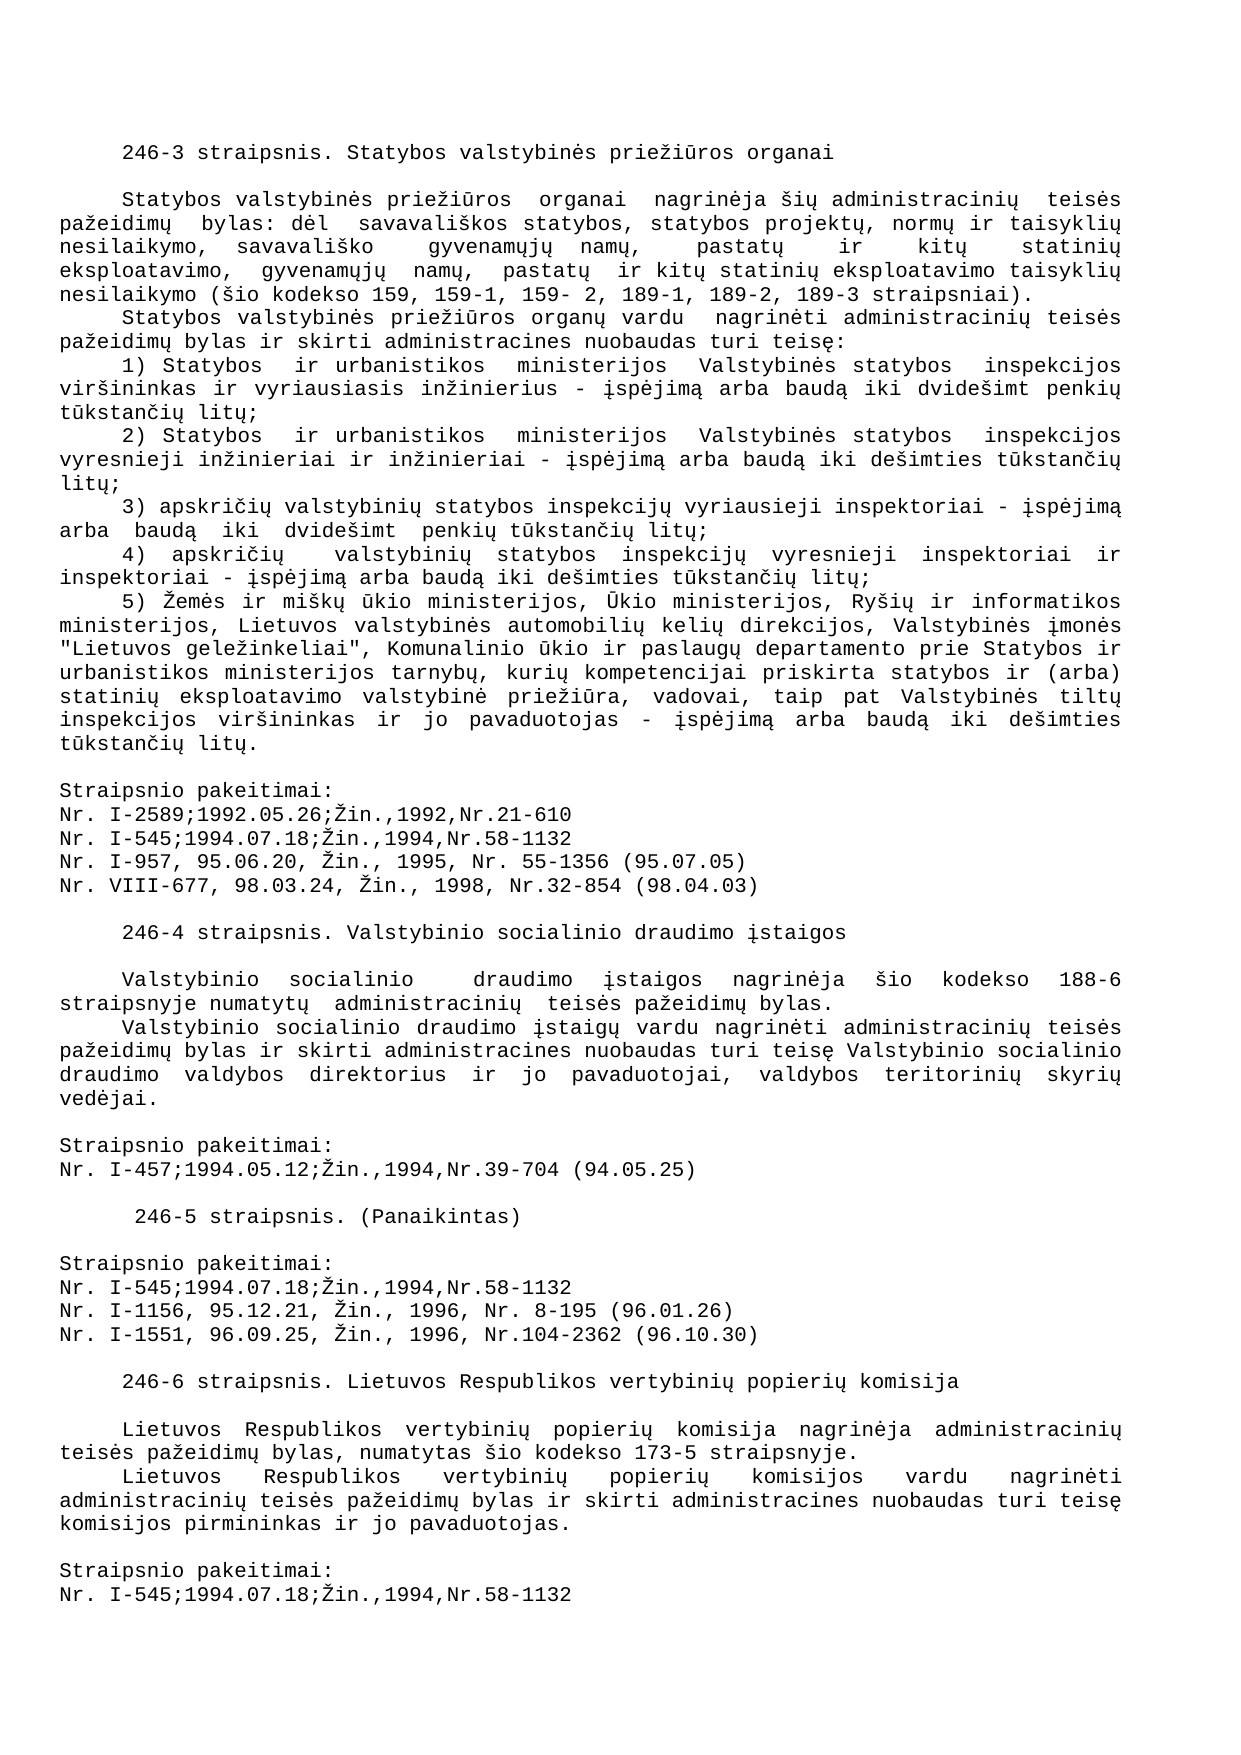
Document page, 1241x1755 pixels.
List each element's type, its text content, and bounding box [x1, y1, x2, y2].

text Valstybinio socialinio draudimo įstaigų vardu nagrinėti administracinių teisės pažeidimų bylas ir skirti administracines nuobaudas turi teisę Valstybinio socialinio draudimo valdybos direktorius ir jo pavaduotojai, valdybos teritorinių skyrių vedėjai. [59, 1017, 1122, 1111]
text Nr. I-957, 95.06.20, Žin., 1995, Nr. 55-1356 (95.07.05) [59, 851, 1122, 875]
text 4) apskričių valstybinių statybos inspekcijų vyresnieji inspektoriai ir inspektoriai - įspėjimą arba baudą iki dešimties tūkstančių litų; [59, 544, 1122, 591]
text Lietuvos Respublikos vertybinių popierių komisijos vardu nagrinėti administracinių teisės pažeidimų bylas ir skirti administracines nuobaudas turi teisę komisijos pirmininkas ir jo pavaduotojas. [59, 1466, 1122, 1537]
text 246-5 straipsnis. (Panaikintas) [59, 1206, 1122, 1229]
text Straipsnio pakeitimai: [59, 1253, 1122, 1277]
text 246-4 straipsnis. Valstybinio socialinio draudimo įstaigos [59, 922, 1122, 946]
text Nr. VIII-677, 98.03.24, Žin., 1998, Nr.32-854 (98.04.03) [59, 875, 1122, 898]
text 2) Statybos ir urbanistikos ministerijos Valstybinės statybos inspekcijos vyresnieji inžinieriai ir inžinieriai - įspėjimą arba baudą iki dešimties tūkstančių litų; [59, 426, 1122, 496]
text Nr. I-457;1994.05.12;Žin.,1994,Nr.39-704 (94.05.25) [59, 1158, 1122, 1182]
text 1) Statybos ir urbanistikos ministerijos Valstybinės statybos inspekcijos viršininkas ir vyriausiasis inžinierius - įspėjimą arba baudą iki dvidešimt penkių tūkstančių litų; [59, 354, 1122, 426]
text Nr. I-545;1994.07.18;Žin.,1994,Nr.58-1132 [59, 827, 1122, 851]
text 246-3 straipsnis. Statybos valstybinės priežiūros organai [59, 142, 1122, 165]
text Valstybinio socialinio draudimo įstaigos nagrinėja šio kodekso 188-6 straipsnyje numatytų administracinių teisės pažeidimų bylas. [59, 969, 1122, 1017]
text Nr. I-545;1994.07.18;Žin.,1994,Nr.58-1132 [59, 1277, 1122, 1300]
text 5) Žemės ir miškų ūkio ministerijos, Ūkio ministerijos, Ryšių ir informatikos ministerijos, Lietuvos valstybinės automobilių kelių direkcijos, Valstybinės įmonės "Lietuvos geležinkeliai", Komunalinio ūkio ir paslaugų departamento prie Statybos ir urbanistikos ministerijos tarnybų, kurių kompetencijai priskirta statybos ir (arba) statinių eksploatavimo valstybinė priežiūra, vadovai, taip pat Valstybinės tiltų inspekcijos viršininkas ir jo pavaduotojas - įspėjimą arba baudą iki dešimties tūkstančių litų. [59, 591, 1122, 757]
text 246-6 straipsnis. Lietuvos Respublikos vertybinių popierių komisija [59, 1371, 1122, 1395]
text Nr. I-1156, 95.12.21, Žin., 1996, Nr. 8-195 (96.01.26) [59, 1300, 1122, 1324]
text Straipsnio pakeitimai: [59, 1561, 1122, 1584]
text Nr. I-1551, 96.09.25, Žin., 1996, Nr.104-2362 (96.10.30) [59, 1324, 1122, 1348]
text Nr. I-545;1994.07.18;Žin.,1994,Nr.58-1132 [59, 1584, 1122, 1608]
text Nr. I-2589;1992.05.26;Žin.,1992,Nr.21-610 [59, 804, 1122, 827]
text Statybos valstybinės priežiūros organai nagrinėja šių administracinių teisės pažeidimų bylas: dėl savavališkos statybos, statybos projektų, normų ir taisyklių nesilaikymo, savavališko gyvenamųjų namų, pastatų ir kitų statinių eksploatavimo, gyvenamųjų namų, pastatų ir kitų statinių eksploatavimo taisyklių nesilaikymo (šio kodekso 159, 159-1, 159- 2, 189-1, 189-2, 189-3 straipsniai). [59, 189, 1122, 307]
text 3) apskričių valstybinių statybos inspekcijų vyriausieji inspektoriai - įspėjimą arba baudą iki dvidešimt penkių tūkstančių litų; [59, 496, 1122, 544]
text Statybos valstybinės priežiūros organų vardu nagrinėti administracinių teisės pažeidimų bylas ir skirti administracines nuobaudas turi teisę: [59, 307, 1122, 354]
text Lietuvos Respublikos vertybinių popierių komisija nagrinėja administracinių teisės pažeidimų bylas, numatytas šio kodekso 173-5 straipsnyje. [59, 1419, 1122, 1466]
text Straipsnio pakeitimai: [59, 780, 1122, 804]
text Straipsnio pakeitimai: [59, 1135, 1122, 1158]
